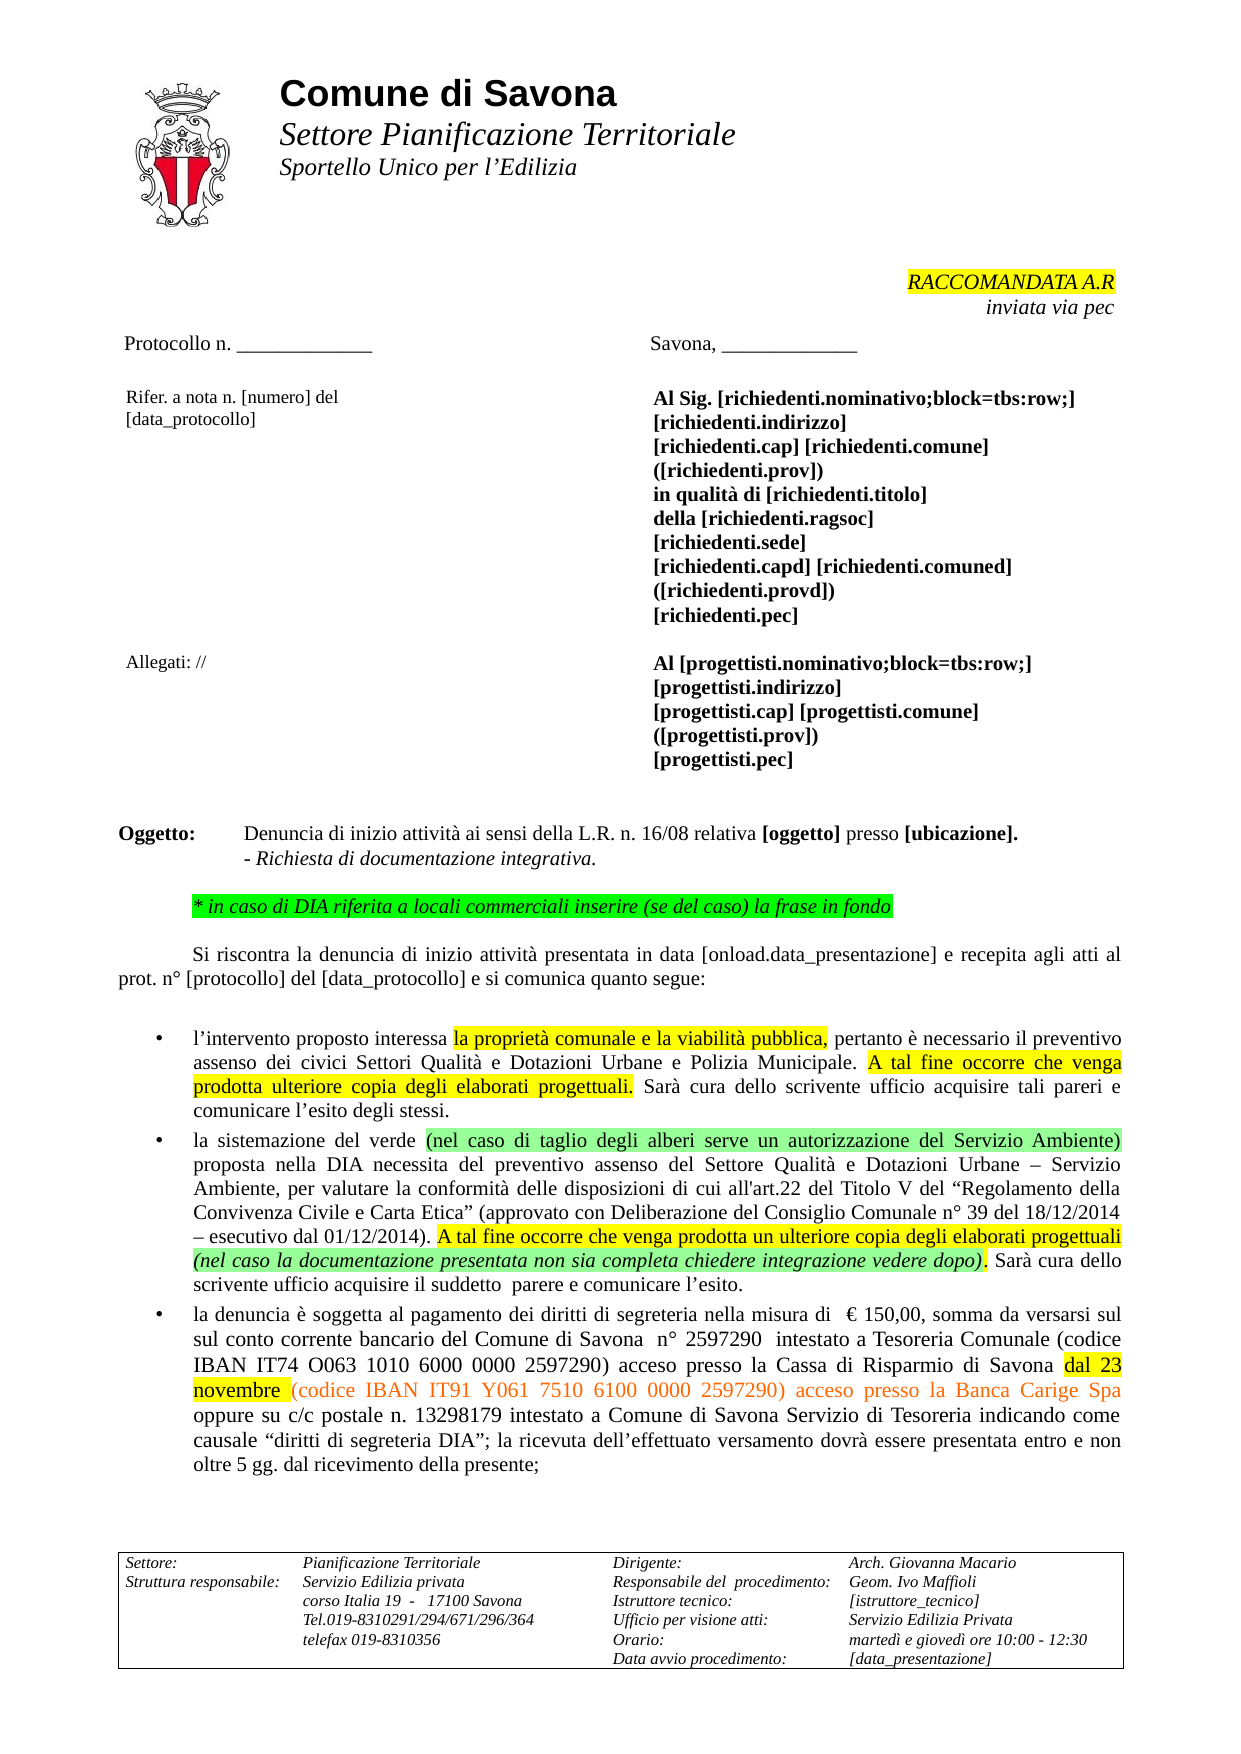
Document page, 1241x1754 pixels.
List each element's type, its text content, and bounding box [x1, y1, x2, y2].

text Si riscontra la denuncia di inizio attività presentata in data [onload.data_presentazione] e recepita agli atti al prot. n° [protocollo] del [data_protocollo] e si comunica quanto segue: [118, 942, 1122, 990]
text * in caso di DIA riferita a locali commerciali inserire (se del caso) la frase in fondo [118, 893, 1122, 918]
table_cell Savona, _____________ [644, 325, 1122, 361]
table_cell Al [progettisti.nominativo;block=tbs:row;] [progettisti.indirizzo] [progettisti.cap] [progettisti.comune] ([progettisti.prov]) [progettisti.pec] [646, 651, 1119, 797]
table_cell [451, 651, 646, 797]
picture [135, 83, 230, 227]
list la denuncia è soggetta al pagamento dei diritti di segreteria nella misura di € 150,00, somma da versarsi sul sul conto corrente bancario del Comune di Savona n° 2597290 intestato a Tesoreria Comunale (codice IBAN IT74 O063 1010 6000 0000 2597290) acceso presso la Cassa di Risparmio di Savona dal 23 novembre (codice IBAN IT91 Y061 7510 6100 0000 2597290) acceso presso la Banca Carige Spa oppure su c/c postale n. 13298179 intestato a Comune di Savona Servizio di Tesoreria indicando come causale “diritti di segreteria DIA”; la ricevuta dell’effettuato versamento dovrà essere presentata entro e non oltre 5 gg. dal ricevimento della presente; [156, 1302, 1122, 1476]
table_cell Protocollo n. _____________ [118, 325, 644, 361]
table_cell Allegati: // [118, 651, 451, 797]
table_header Oggetto: [111, 821, 236, 869]
list l’intervento proposto interessa la proprietà comunale e la viabilità pubblica, pertanto è necessario il preventivo assenso dei civici Settori Qualità e Dotazioni Urbane e Polizia Municipale. A tal fine occorre che venga prodotta ulteriore copia degli elaborati progettuali. Sarà cura dello scrivente ufficio acquisire tali pareri e comunicare l’esito degli stessi. [156, 1026, 1122, 1122]
table_header RACCOMANDATA A.R inviata via pec [644, 263, 1122, 325]
table_header [118, 263, 644, 325]
table_header [451, 386, 646, 651]
table_header Al Sig. [richiedenti.nominativo;block=tbs:row;] [richiedenti.indirizzo] [richiedenti.cap] [richiedenti.comune] ([richiedenti.prov]) in qualità di [richiedenti.titolo] della [richiedenti.ragsoc] [richiedenti.sede] [richiedenti.capd] [richiedenti.comuned] ([richiedenti.provd]) [richiedenti.pec] [646, 386, 1119, 651]
table_header Rifer. a nota n. [numero] del [data_protocollo] [118, 386, 451, 651]
table_header Denuncia di inizio attività ai sensi della L.R. n. 16/08 relativa [oggetto] presso [ubicazione]. - Richiesta di documentazione integrativa. [236, 821, 1123, 869]
list la sistemazione del verde (nel caso di taglio degli alberi serve un autorizzazione del Servizio Ambiente) proposta nella DIA necessita del preventivo assenso del Settore Qualità e Dotazioni Urbane – Servizio Ambiente, per valutare la conformità delle disposizioni di cui all'art.22 del Titolo V del “Regolamento della Convivenza Civile e Carta Etica” (approvato con Deliberazione del Consiglio Comunale n° 39 del 18/12/2014 – esecutivo dal 01/12/2014). A tal fine occorre che venga prodotta un ulteriore copia degli elaborati progettuali (nel caso la documentazione presentata non sia completa chiedere integrazione vedere dopo). Sarà cura dello scrivente ufficio acquisire il suddetto parere e comunicare l’esito. [156, 1128, 1122, 1296]
